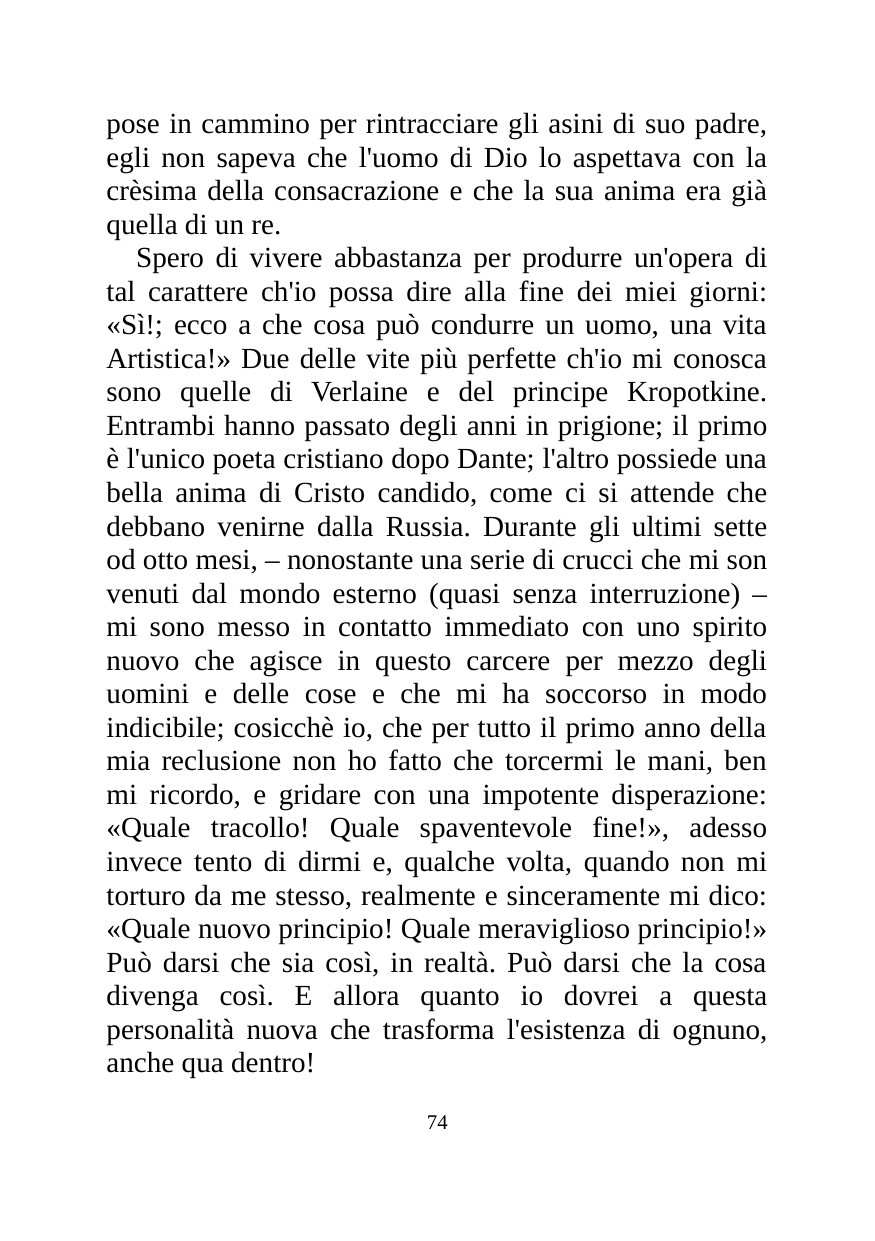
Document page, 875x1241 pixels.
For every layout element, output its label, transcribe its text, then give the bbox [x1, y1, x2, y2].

text Spero di vivere abbastanza per produrre un'opera di tal carattere ch'io possa dire alla fine dei miei giorni: «Sì!; ecco a che cosa può condurre un uomo, una vita Artistica!» Due delle vite più perfette ch'io mi conosca sono quelle di Verlaine e del principe Kropotkine. Entrambi hanno passato degli anni in prigione; il primo è l'unico poeta cristiano dopo Dante; l'altro possiede una bella anima di Cristo candido, come ci si attende che debbano venirne dalla Russia. Durante gli ultimi sette od otto mesi, – nonostante una serie di crucci che mi son venuti dal mondo esterno (quasi senza interruzione) – mi sono messo in contatto immediato con uno spirito nuovo che agisce in questo carcere per mezzo degli uomini e delle cose e che mi ha soccorso in modo indicibile; cosicchè io, che per tutto il primo anno della mia reclusione non ho fatto che torcermi le mani, ben mi ricordo, e gridare con una impotente disperazione: «Quale tracollo! Quale spaventevole fine!», adesso invece tento di dirmi e, qualche volta, quando non mi torturo da me stesso, realmente e sinceramente mi dico: «Quale nuovo principio! Quale meraviglioso principio!» Può darsi che sia così, in realtà. Può darsi che la cosa divenga così. E allora quanto io dovrei a questa personalità nuova che trasforma l'esistenza di ognuno, anche qua dentro! [106, 240, 768, 1079]
text pose in cammino per rintracciare gli asini di suo padre, egli non sapeva che l'uomo di Dio lo aspettava con la crèsima della consacrazione e che la sua anima era già quella di un re. [106, 106, 768, 240]
